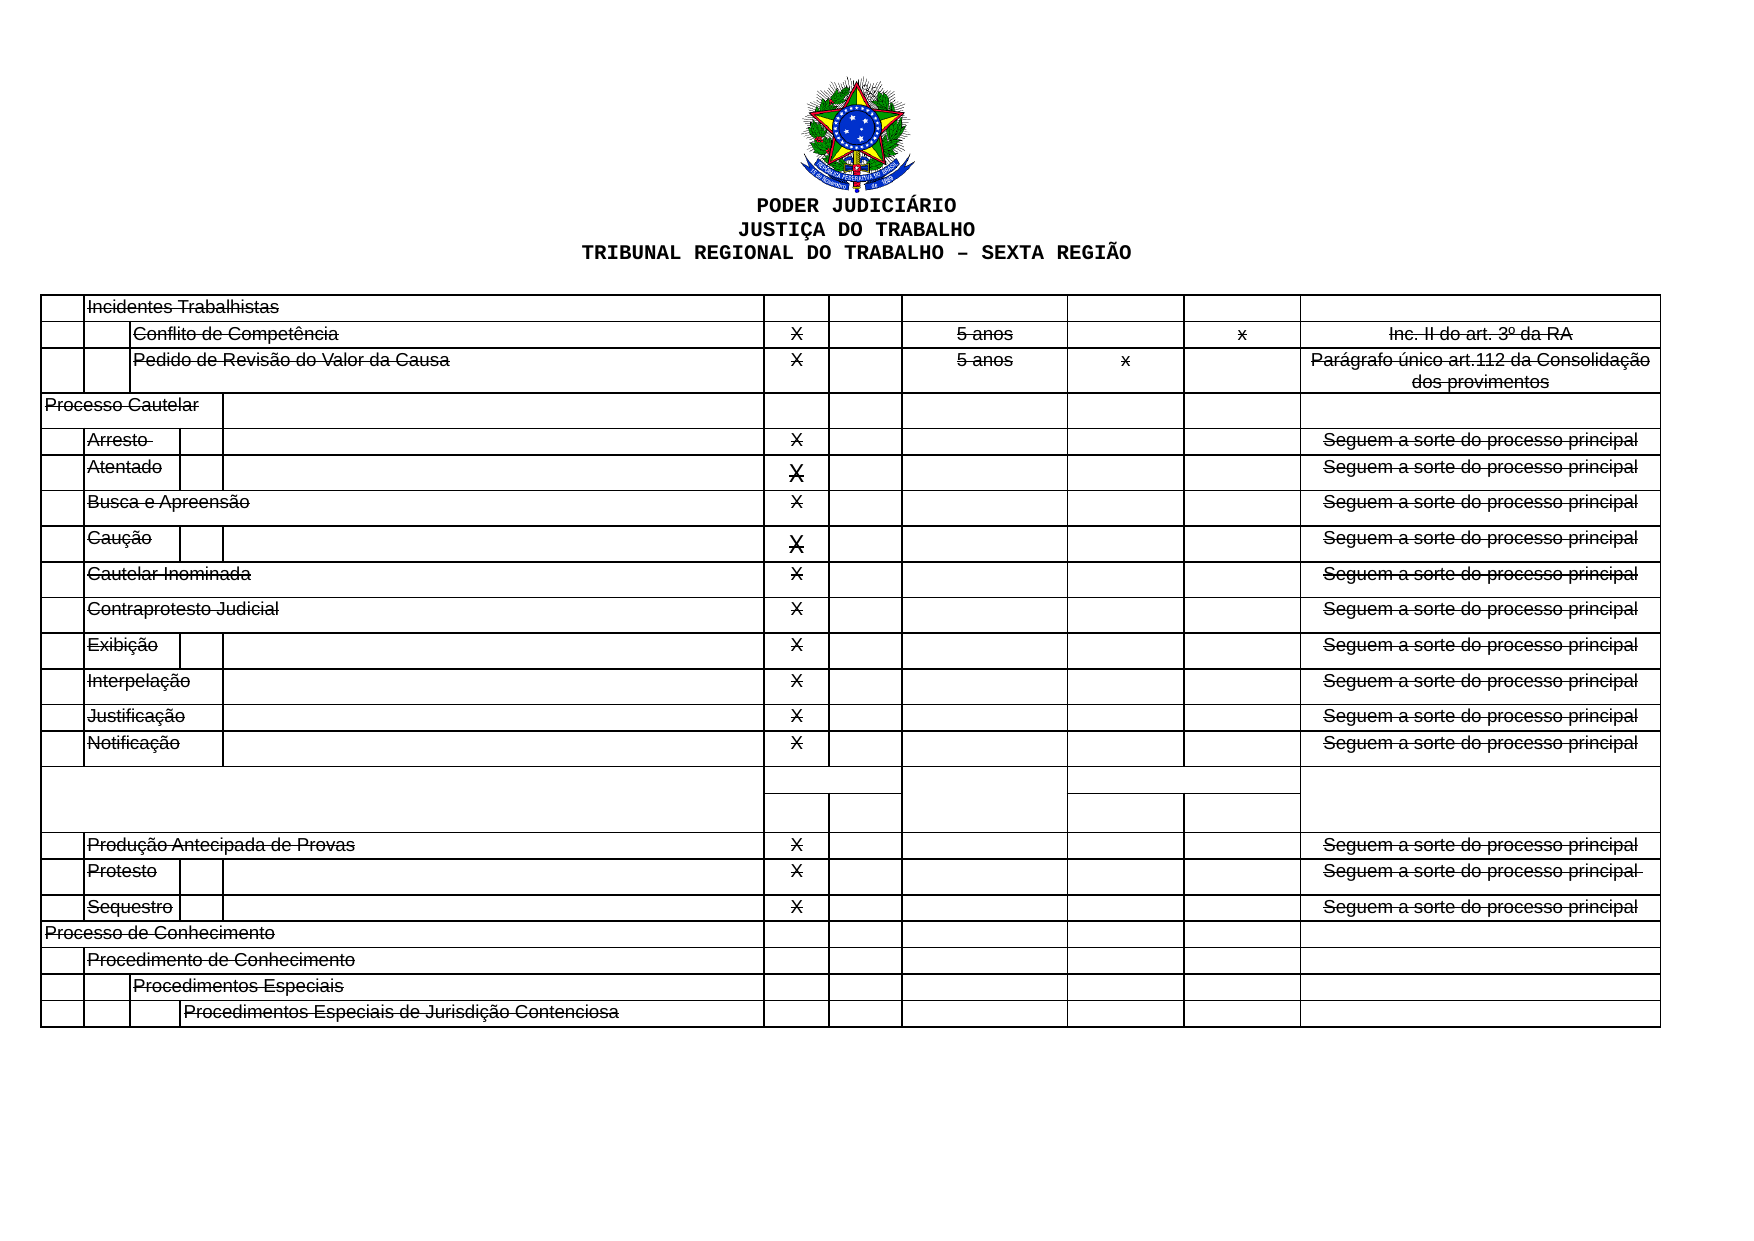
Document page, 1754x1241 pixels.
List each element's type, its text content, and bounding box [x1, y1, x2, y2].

table_cell Seguem a sorte do processo principal [1301, 833, 1660, 858]
table_cell [903, 922, 1067, 947]
table_cell [1068, 527, 1183, 561]
table_cell [1301, 975, 1660, 1000]
table_cell [1068, 394, 1183, 428]
table_cell [42, 705, 83, 730]
table_cell [1185, 833, 1300, 858]
table_cell [830, 860, 901, 894]
table_cell [1185, 705, 1300, 730]
table_cell [1068, 1001, 1183, 1026]
table_cell [1185, 527, 1300, 561]
table_cell X [765, 456, 828, 490]
table_cell [1185, 563, 1300, 597]
table_cell [830, 922, 901, 947]
table_cell [1068, 705, 1183, 730]
table_cell Interpelação [85, 670, 222, 703]
table_cell [224, 456, 763, 490]
table_cell [42, 670, 83, 703]
table_cell Protesto [85, 860, 179, 894]
table_cell Atentado [85, 456, 179, 490]
table_cell Conflito de Competência [131, 322, 763, 347]
table_cell [830, 948, 901, 973]
table_cell [181, 634, 222, 668]
table_cell [42, 563, 83, 597]
table_cell x [1068, 349, 1183, 392]
table_cell X [765, 527, 828, 561]
table_cell [42, 527, 83, 561]
table_cell [181, 456, 222, 490]
table_cell [903, 527, 1067, 561]
table_cell X [765, 429, 828, 454]
table_cell ELIMINA [1068, 794, 1183, 832]
table_cell [1301, 394, 1660, 428]
table_cell [85, 349, 129, 392]
table_cell [1185, 670, 1300, 703]
table_cell [1185, 429, 1300, 454]
table_cell [1185, 948, 1300, 973]
table_cell [42, 491, 83, 525]
table_cell Seguem a sorte do processo principal [1301, 491, 1660, 525]
table_cell Inc. II do art. 3º da RA [1301, 322, 1660, 347]
table_cell [42, 349, 83, 392]
table_cell [85, 322, 129, 347]
table_cell Procedimento de Conhecimento [85, 948, 763, 973]
table_cell [830, 296, 901, 321]
table_cell X [765, 322, 828, 347]
table_cell [85, 975, 129, 1000]
table_cell [224, 394, 763, 428]
table_cell [224, 896, 763, 920]
table_cell Incidentes Trabalhistas [85, 296, 763, 321]
table_cell [42, 732, 83, 766]
table_cell NÂO [830, 794, 901, 832]
table_cell [1185, 349, 1300, 392]
table_cell [1301, 1001, 1660, 1026]
table_cell X [765, 563, 828, 597]
table_cell Seguem a sorte do processo principal [1301, 634, 1660, 668]
table_cell [1068, 860, 1183, 894]
table_cell Sequestro [85, 896, 179, 920]
table_cell [181, 527, 222, 561]
table_cell [1301, 922, 1660, 947]
table_cell [1068, 975, 1183, 1000]
table_cell [1068, 296, 1183, 321]
table_cell [1068, 429, 1183, 454]
table_cell [830, 975, 901, 1000]
table_cell [830, 732, 901, 766]
table_cell [42, 429, 83, 454]
table_cell [131, 1001, 179, 1026]
table_cell [765, 975, 828, 1000]
table_cell [765, 296, 828, 321]
table_cell [42, 598, 83, 632]
table_cell [830, 322, 901, 347]
table_cell [181, 896, 222, 920]
table_cell [903, 948, 1067, 973]
table_cell [85, 1001, 129, 1026]
table_cell [224, 860, 763, 894]
table_cell Prazo de Guarda no Arquivo Intermediário [903, 767, 1067, 832]
table_cell [1068, 491, 1183, 525]
table_cell [223, 793, 763, 832]
table_cell [1068, 896, 1183, 920]
table_cell [1185, 922, 1300, 947]
table_cell [765, 1001, 828, 1026]
table_cell X [765, 860, 828, 894]
table_cell [42, 634, 83, 668]
table_cell [224, 527, 763, 561]
table_cell Parágrafo único art.112 da Consolidação dos provimentos [1301, 349, 1660, 392]
table_cell X [765, 896, 828, 920]
table_cell [42, 860, 83, 894]
table_cell [765, 394, 828, 428]
table_cell [1068, 456, 1183, 490]
table_cell X [765, 732, 828, 766]
table_cell [903, 598, 1067, 632]
table_cell PRESERVA [1185, 794, 1300, 832]
table_cell [830, 896, 901, 920]
table_cell [42, 296, 83, 321]
table_cell [830, 634, 901, 668]
table_cell [903, 732, 1067, 766]
table_cell [903, 429, 1067, 454]
table_cell [830, 527, 901, 561]
table_cell [1068, 634, 1183, 668]
table_cell [224, 670, 763, 703]
table_cell Seguem a sorte do processo principal [1301, 896, 1660, 920]
table_cell [903, 975, 1067, 1000]
table_cell X [765, 598, 828, 632]
table_cell [42, 833, 83, 858]
table_cell Seguem a sorte do processo principal [1301, 563, 1660, 597]
table_cell x [1185, 322, 1300, 347]
table_cell [1185, 1001, 1300, 1026]
table_cell [42, 322, 83, 347]
table_cell [42, 896, 83, 920]
table_cell [903, 833, 1067, 858]
table_cell Busca e Apreensão [85, 491, 763, 525]
table_cell Seguem a sorte do processo principal [1301, 456, 1660, 490]
table_cell Arresto [85, 429, 179, 454]
table_cell 5 anos [903, 349, 1067, 392]
table_cell Exibição [85, 634, 179, 668]
table_cell [224, 429, 763, 454]
table_cell SIM [765, 794, 828, 832]
table_cell [1185, 394, 1300, 428]
table_cell JUSTIFICATIVA [1301, 767, 1660, 793]
table_cell [1185, 732, 1300, 766]
table_cell Processo Cautelar [42, 394, 222, 428]
table_cell [1301, 948, 1660, 973]
table_cell Justificação [85, 705, 222, 730]
table_cell [84, 793, 130, 832]
table_cell Caução [85, 527, 179, 561]
table_cell [1068, 948, 1183, 973]
table_cell [830, 563, 901, 597]
table_cell [181, 429, 222, 454]
table_cell [830, 833, 901, 858]
table_cell [1068, 670, 1183, 703]
table_cell [765, 922, 828, 947]
table_cell X [765, 491, 828, 525]
table_cell Notificação [85, 732, 222, 766]
table_cell [42, 793, 84, 832]
table_cell [903, 296, 1067, 321]
table_cell [224, 732, 763, 766]
table_cell [830, 598, 901, 632]
table_cell [1185, 975, 1300, 1000]
table_cell Procedimentos Especiais [131, 975, 763, 1000]
table_cell [903, 1001, 1067, 1026]
table_cell [130, 793, 180, 832]
table_cell [1301, 793, 1660, 832]
table_cell Destinação Final [1068, 767, 1300, 793]
table_cell Processo de Conhecimento [42, 922, 763, 947]
table_cell [42, 948, 83, 973]
table_cell X [765, 634, 828, 668]
table_cell [903, 456, 1067, 490]
table_cell [1068, 732, 1183, 766]
table_cell [830, 705, 901, 730]
table_cell [903, 563, 1067, 597]
table_cell [42, 975, 83, 1000]
table_cell [1068, 922, 1183, 947]
table_cell [903, 705, 1067, 730]
table_cell [830, 394, 901, 428]
table_cell [1185, 456, 1300, 490]
table_cell [1185, 598, 1300, 632]
table_cell [1185, 491, 1300, 525]
table_cell X [765, 349, 828, 392]
table_cell [181, 860, 222, 894]
table_cell [1185, 296, 1300, 321]
table_cell [830, 491, 901, 525]
table_cell Seguem a sorte do processo principal [1301, 598, 1660, 632]
table_cell [830, 349, 901, 392]
table_cell Seguem a sorte do processo principal [1301, 705, 1660, 730]
table_cell Produção Antecipada de Provas [85, 833, 763, 858]
table_cell [1068, 598, 1183, 632]
table_cell [903, 634, 1067, 668]
table_cell Seguem a sorte do processo principal [1301, 429, 1660, 454]
table_cell [1185, 634, 1300, 668]
table_cell [1301, 296, 1660, 321]
table_cell Cautelar Inominada [85, 563, 763, 597]
table_cell Seguem a sorte do processo principal [1301, 527, 1660, 561]
table_cell [903, 896, 1067, 920]
table_cell Seguem a sorte do processo principal [1301, 732, 1660, 766]
table_cell [42, 1001, 83, 1026]
table_cell [830, 670, 901, 703]
table_cell [903, 491, 1067, 525]
table_cell [903, 394, 1067, 428]
table_cell 5 anos [903, 322, 1067, 347]
table_cell Seguem a sorte do processo principal [1301, 860, 1660, 894]
table_cell [180, 793, 223, 832]
table_cell É autuado? [765, 767, 901, 793]
table_cell X [765, 833, 828, 858]
table_cell [765, 948, 828, 973]
table_cell [1185, 896, 1300, 920]
table_cell [830, 429, 901, 454]
table_cell X [765, 670, 828, 703]
table_cell X [765, 705, 828, 730]
table_cell [1068, 322, 1183, 347]
table_cell [830, 456, 901, 490]
table_cell [903, 860, 1067, 894]
table_cell [830, 1001, 901, 1026]
table_cell Pedido de Revisão do Valor da Causa [131, 349, 763, 392]
table_cell Seguem a sorte do processo principal [1301, 670, 1660, 703]
table_cell [42, 456, 83, 490]
table_cell PROCESSO CÍVEL E DO TRABALHO [42, 767, 763, 793]
table_cell [1068, 563, 1183, 597]
table_cell Procedimentos Especiais de Jurisdição Contenciosa [181, 1001, 763, 1026]
table_cell [1185, 860, 1300, 894]
table_cell [224, 634, 763, 668]
table_cell Contraprotesto Judicial [85, 598, 763, 632]
table_cell [224, 705, 763, 730]
picture [794, 73, 918, 195]
table_cell [903, 670, 1067, 703]
table_cell [1068, 833, 1183, 858]
